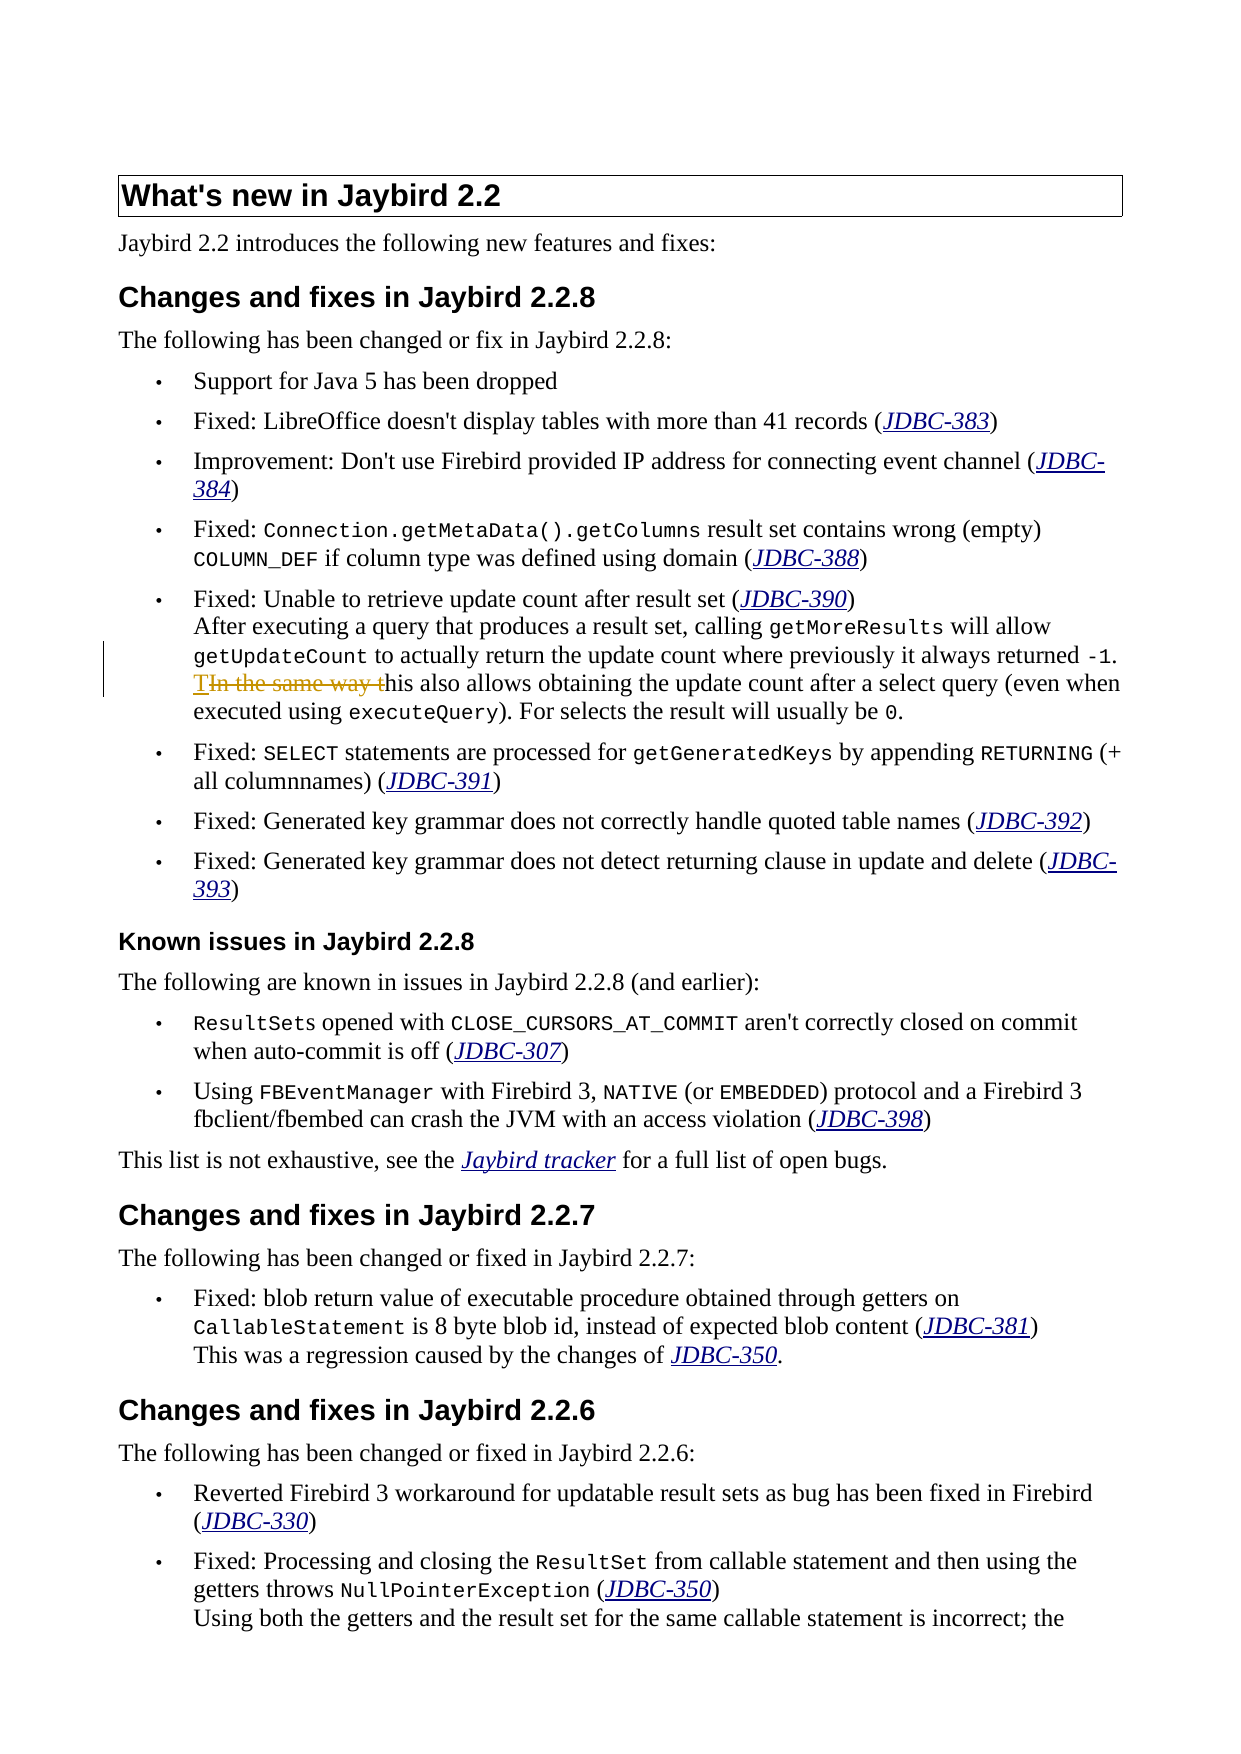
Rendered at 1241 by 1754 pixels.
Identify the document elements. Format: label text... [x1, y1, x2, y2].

list Support for Java 5 has been dropped [156, 367, 1122, 394]
subtitle What's new in Jaybird 2.2 [119, 176, 1122, 216]
text The following has been changed or fix in Jaybird 2.2.8: [118, 327, 1122, 354]
subtitle Changes and fixes in Jaybird 2.2.8 [118, 281, 1122, 314]
list Reverted Firebird 3 workaround for updatable result sets as bug has been fixed in Firebird (JDBC-330) [156, 1479, 1122, 1534]
text Jaybird 2.2 introduces the following new features and fixes: [118, 229, 1122, 256]
list Fixed: Generated key grammar does not detect returning clause in update and delete (JDBC-393) [156, 847, 1122, 903]
subtitle Changes and fixes in Jaybird 2.2.7 [118, 1198, 1122, 1231]
list Fixed: blob return value of executable procedure obtained through getters on CallableStatement is 8 byte blob id, instead of expected blob content (JDBC-381) This was a regression caused by the changes of JDBC-350. [156, 1284, 1122, 1369]
list Fixed: Unable to retrieve update count after result set (JDBC-390) After executing a query that produces a result set, calling getMoreResults will allow getUpdateCount to actually return the update count where previously it always returned -1. This also allows obtaining the update count after a select query (even when executed using executeQuery). For selects the result will usually be 0. [156, 585, 1122, 726]
subtitle Changes and fixes in Jaybird 2.2.6 [118, 1394, 1122, 1426]
text The following has been changed or fixed in Jaybird 2.2.6: [118, 1439, 1122, 1467]
list ResultSets opened with CLOSE_CURSORS_AT_COMMIT aren't correctly closed on commit when auto-commit is off (JDBC-307) [156, 1008, 1122, 1064]
text The following are known in issues in Jaybird 2.2.8 (and earlier): [118, 968, 1122, 996]
list Improvement: Don't use Firebird provided IP address for connecting event channel (JDBC-384) [156, 447, 1122, 503]
list Fixed: Processing and closing the ResultSet from callable statement and then using the getters throws NullPointerException (JDBC-350) Using both the getters and the result set for the same callable statement is incorrect; the [156, 1547, 1122, 1632]
list Fixed: SELECT statements are processed for getGeneratedKeys by appending RETURNING (+ all columnnames) (JDBC-391) [156, 738, 1122, 794]
subtitle Known issues in Jaybird 2.2.8 [118, 928, 1122, 956]
list Fixed: LibreOffice doesn't display tables with more than 41 records (JDBC-383) [156, 407, 1122, 435]
text The following has been changed or fixed in Jaybird 2.2.7: [118, 1244, 1122, 1271]
list Using FBEventManager with Firebird 3, NATIVE (or EMBEDDED) protocol and a Firebird 3 fbclient/fbembed can crash the JVM with an access violation (JDBC-398) [156, 1077, 1122, 1133]
list Fixed: Connection.getMetaData().getColumns result set contains wrong (empty) COLUMN_DEF if column type was defined using domain (JDBC-388) [156, 515, 1122, 572]
list Fixed: Generated key grammar does not correctly handle quoted table names (JDBC-392) [156, 807, 1122, 835]
text This list is not exhaustive, see the Jaybird tracker for a full list of open bugs. [118, 1146, 1122, 1173]
